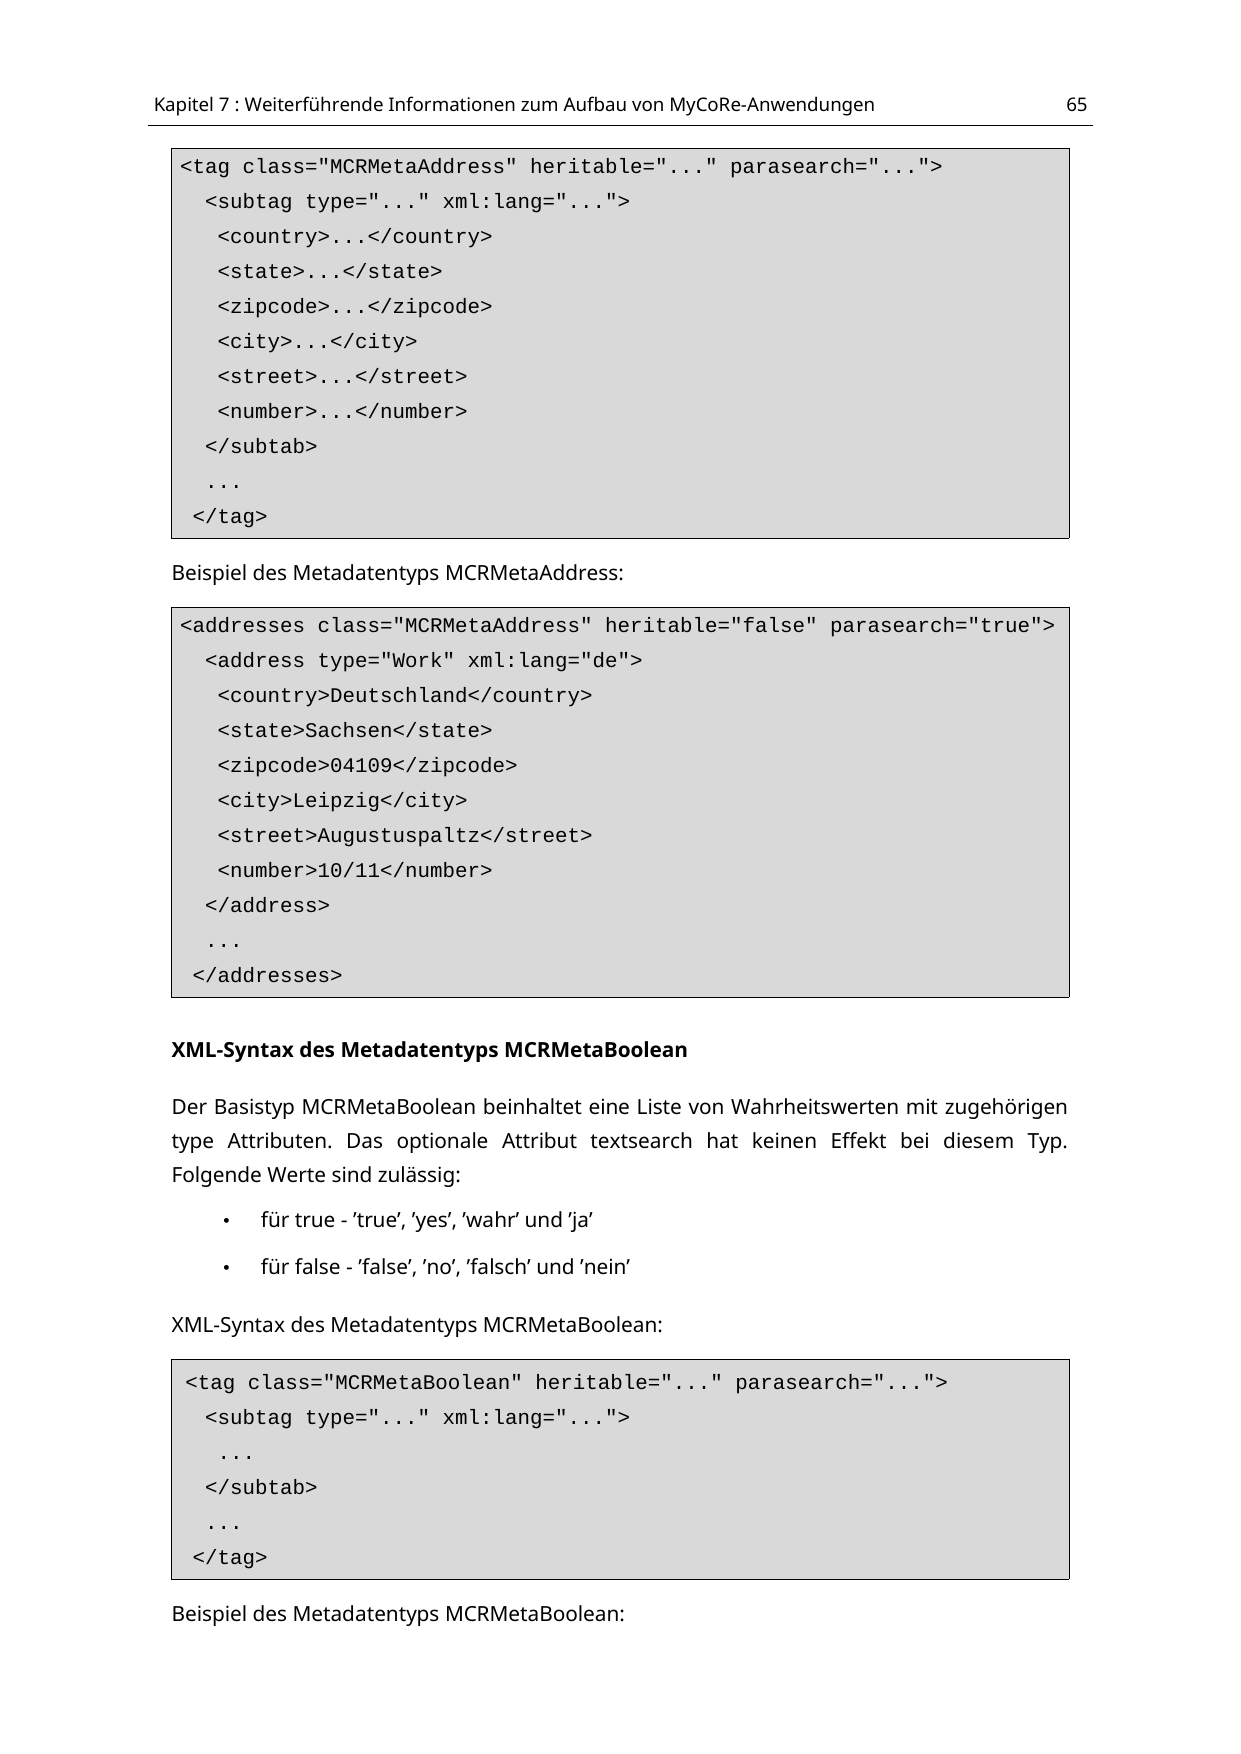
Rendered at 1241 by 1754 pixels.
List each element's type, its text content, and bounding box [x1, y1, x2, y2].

text <zipcode>...</zipcode> [172, 288, 1069, 319]
text Der Basistyp MCRMetaBoolean beinhaltet eine Liste von Wahrheitswerten mit zugehörigen type Attributen. Das optionale Attribut textsearch hat keinen Effekt bei diesem Typ. Folgende Werte sind zulässig: [171, 1092, 1069, 1188]
text Beispiel des Metadatentyps MCRMetaBoolean: [171, 1599, 1069, 1627]
text <subtag type="..." xml:lang="..."> [172, 1399, 1069, 1431]
text <tag class="MCRMetaAddress" heritable="..." parasearch="..."> [172, 149, 1069, 179]
text <number>10/11</number> [172, 852, 1069, 883]
list für true - ’true’, ’yes’, ’wahr’ und ’ja’ [185, 1206, 1069, 1234]
text <address type="Work" xml:lang="de"> [172, 642, 1069, 673]
text </addresses> [172, 957, 1069, 997]
text <street>...</street> [172, 358, 1069, 389]
text </subtab> [172, 1469, 1069, 1501]
subtitle XML-Syntax des Metadatentyps MCRMetaBoolean [171, 1035, 1092, 1063]
text </address> [172, 887, 1069, 918]
text ... [172, 922, 1069, 953]
text <addresses class="MCRMetaAddress" heritable="false" parasearch="true"> [172, 608, 1069, 638]
text <zipcode>04109</zipcode> [172, 747, 1069, 778]
text <city>Leipzig</city> [172, 782, 1069, 813]
text ... [172, 463, 1069, 494]
text ... [172, 1434, 1069, 1466]
text <country>...</country> [172, 218, 1069, 249]
text Beispiel des Metadatentyps MCRMetaAddress: [171, 558, 1069, 586]
text <state>Sachsen</state> [172, 712, 1069, 743]
text <street>Augustuspaltz</street> [172, 817, 1069, 848]
text </subtab> [172, 428, 1069, 459]
text <country>Deutschland</country> [172, 677, 1069, 708]
text <number>...</number> [172, 393, 1069, 424]
text ... [172, 1504, 1069, 1536]
text </tag> [172, 1539, 1069, 1579]
text <subtag type="..." xml:lang="..."> [172, 183, 1069, 214]
text <tag class="MCRMetaBoolean" heritable="..." parasearch="..."> [172, 1360, 1069, 1396]
text XML-Syntax des Metadatentyps MCRMetaBoolean: [171, 1310, 1069, 1338]
text <city>...</city> [172, 323, 1069, 354]
text <state>...</state> [172, 253, 1069, 284]
list für false - ’false’, ’no’, ’falsch’ und ’nein’ [185, 1252, 1069, 1280]
text </tag> [172, 498, 1069, 538]
